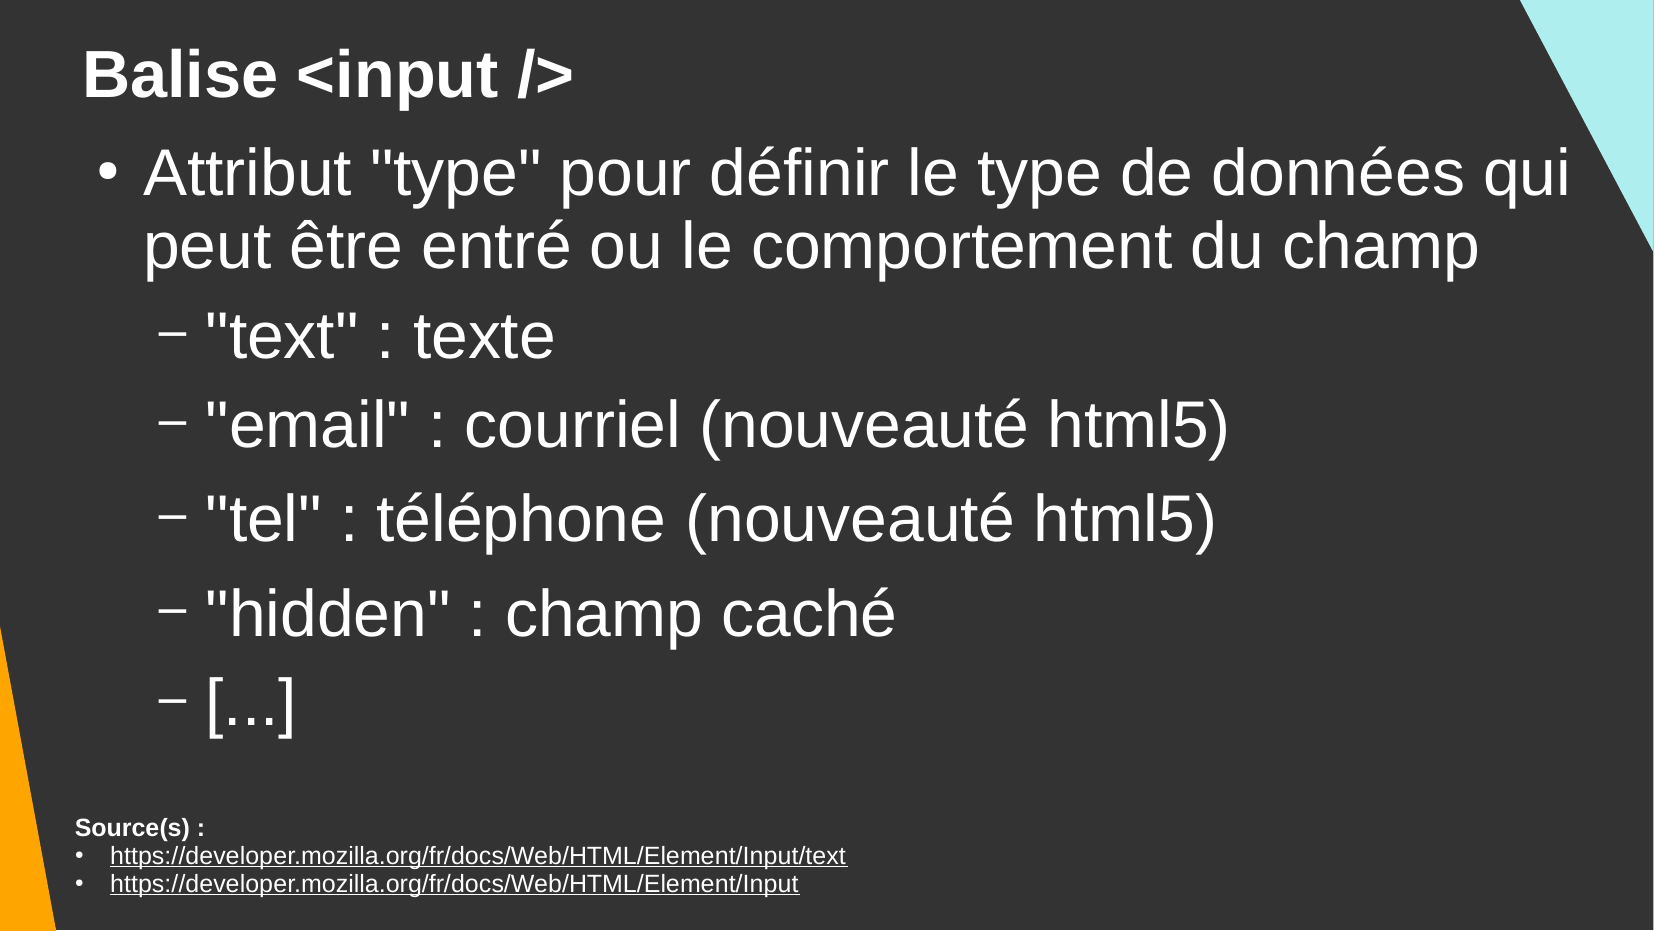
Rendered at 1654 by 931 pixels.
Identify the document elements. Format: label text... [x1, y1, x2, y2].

text_box [0, 626, 57, 931]
list Attribut "type" pour définir le type de données qui peut être entré ou le comportement du champ "text" : texte "email" : courriel (nouveauté html5) "tel" : téléphone (nouveauté html5) "hidden" : champ caché [...] [80, 135, 1605, 792]
text_box [1519, 0, 1654, 254]
title Balise <input /> [82, 37, 1571, 114]
text_box Source(s) : https://developer.mozilla.org/fr/docs/Web/HTML/Element/Input/text https://developer.mozilla.org/fr/docs/Web/HTML/Element/Input [60, 806, 1546, 931]
